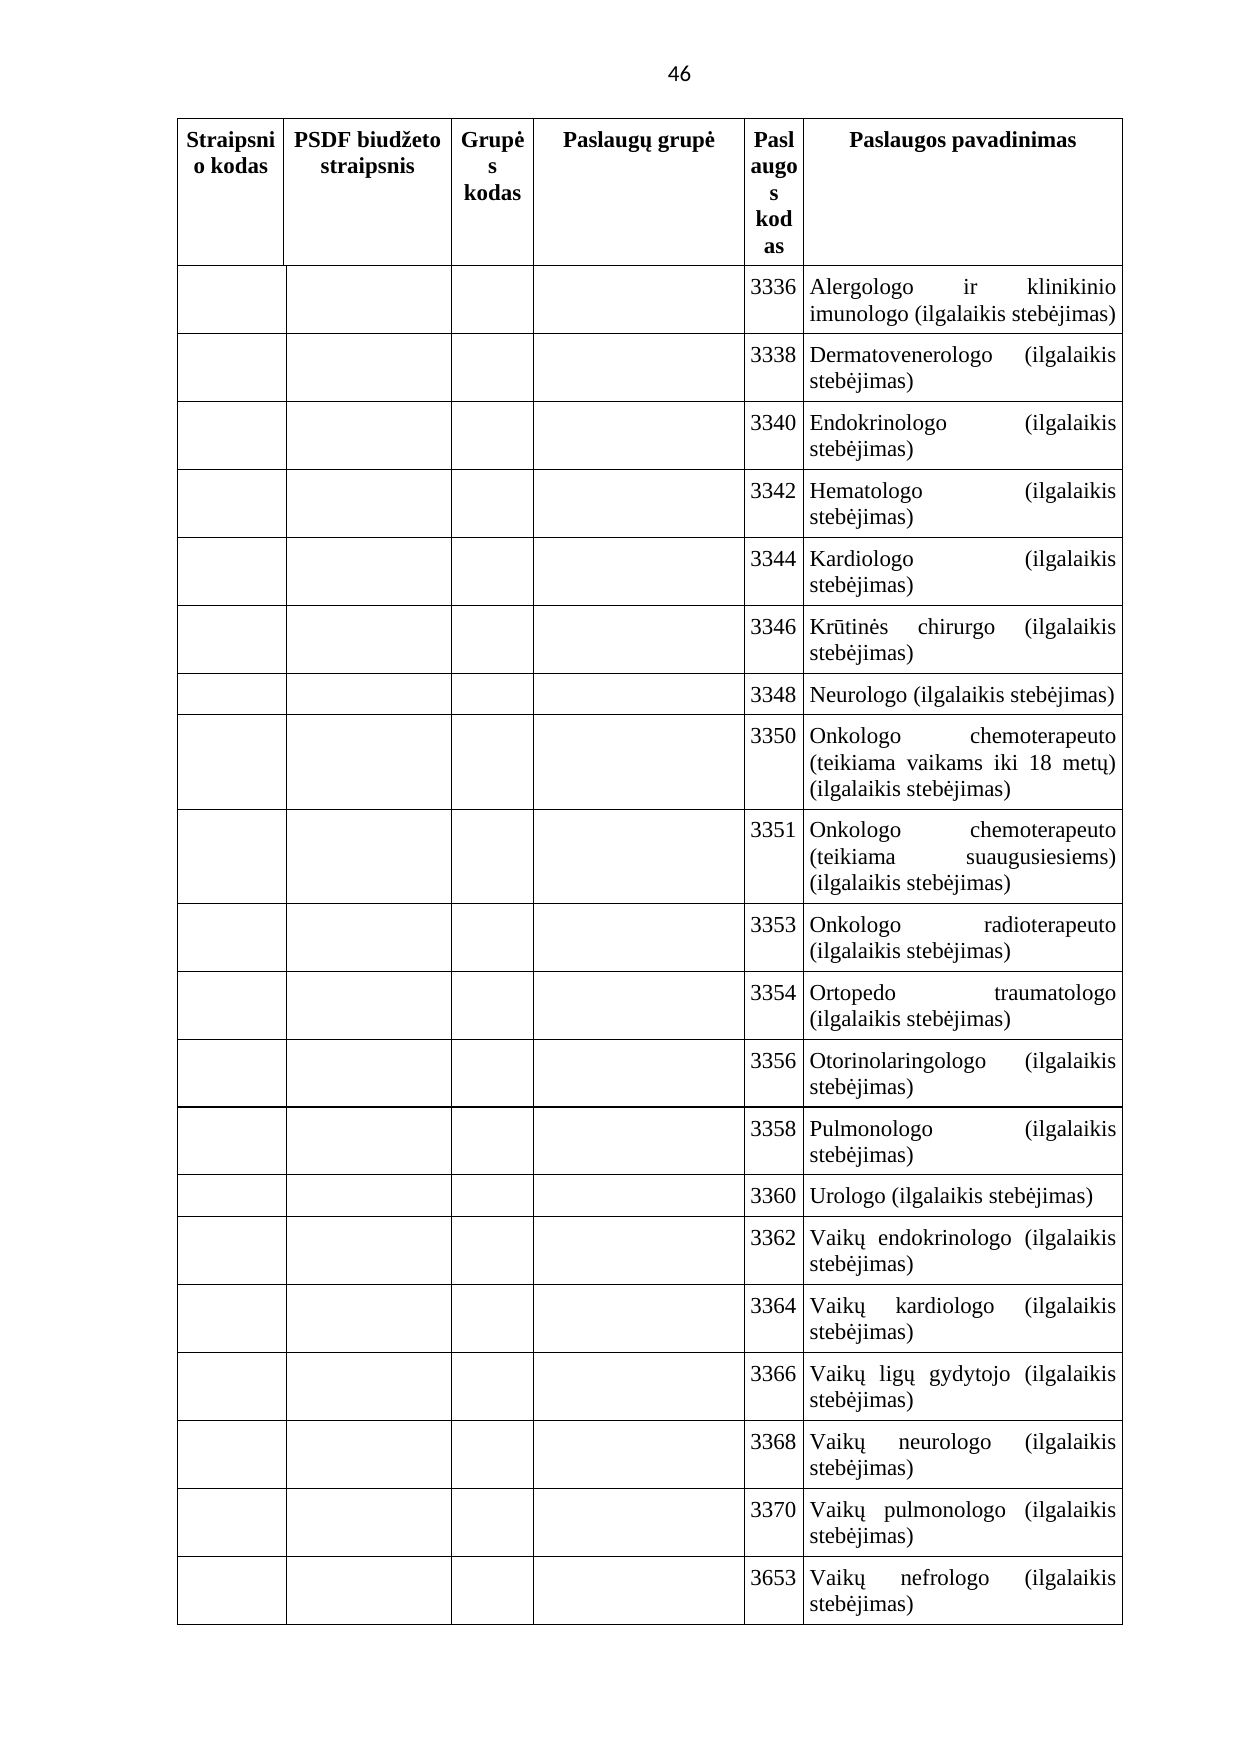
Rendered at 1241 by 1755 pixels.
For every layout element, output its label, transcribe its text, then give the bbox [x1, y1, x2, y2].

table_cell [178, 1557, 286, 1623]
table_cell 3351 [745, 810, 803, 903]
table_cell Alergologo ir klinikinio imunologo (ilgalaikis stebėjimas) [804, 266, 1122, 333]
table_cell [178, 810, 286, 903]
table_header Paslaugos pavadinimas [804, 119, 1122, 265]
table_cell [452, 1489, 533, 1556]
table_cell [287, 538, 451, 605]
table_cell [452, 1175, 533, 1216]
table_cell [178, 1285, 286, 1352]
table_cell [178, 1489, 286, 1556]
table_cell [452, 972, 533, 1038]
table_cell 3342 [745, 470, 803, 537]
table_cell 3338 [745, 334, 803, 401]
table_cell [287, 674, 451, 714]
table_cell Vaikų kardiologo (ilgalaikis stebėjimas) [804, 1285, 1122, 1352]
table_cell Dermatovenerologo (ilgalaikis stebėjimas) [804, 334, 1122, 401]
table_cell [534, 470, 744, 537]
table_cell Pulmonologo (ilgalaikis stebėjimas) [804, 1108, 1122, 1174]
table_cell 3356 [745, 1040, 803, 1106]
table_cell Kardiologo (ilgalaikis stebėjimas) [804, 538, 1122, 605]
table_cell [452, 904, 533, 971]
table_cell [178, 1217, 286, 1284]
table_cell [178, 606, 286, 673]
table_cell 3370 [745, 1489, 803, 1556]
table_cell [287, 1175, 451, 1216]
table_cell [287, 904, 451, 971]
table_cell 3350 [745, 715, 803, 808]
table_cell [534, 266, 744, 333]
table_cell [534, 1353, 744, 1420]
table_cell [287, 1557, 451, 1623]
table_cell [452, 1353, 533, 1420]
table_cell [452, 470, 533, 537]
table_cell Urologo (ilgalaikis stebėjimas) [804, 1175, 1122, 1216]
table_cell [534, 674, 744, 714]
table_cell Vaikų endokrinologo (ilgalaikis stebėjimas) [804, 1217, 1122, 1284]
table_cell [534, 972, 744, 1038]
table_header Straipsnio kodas [178, 119, 283, 265]
table_cell [452, 266, 533, 333]
table_cell [534, 715, 744, 808]
table_cell [178, 266, 286, 333]
table_cell [452, 1217, 533, 1284]
table_cell Vaikų neurologo (ilgalaikis stebėjimas) [804, 1421, 1122, 1488]
table_cell [534, 810, 744, 903]
table_cell 3346 [745, 606, 803, 673]
table_header Grupės kodas [452, 119, 533, 265]
table_cell [452, 538, 533, 605]
table_cell 3344 [745, 538, 803, 605]
table_cell [287, 266, 451, 333]
table_header PSDF biudžeto straipsnis [284, 119, 451, 265]
table_cell [178, 1175, 286, 1216]
table_cell [178, 715, 286, 808]
table_cell 3653 [745, 1557, 803, 1623]
table_cell 3358 [745, 1108, 803, 1174]
table_cell [452, 1040, 533, 1106]
table_cell [287, 1353, 451, 1420]
table_cell [534, 1285, 744, 1352]
table_cell 3340 [745, 402, 803, 469]
table_cell [534, 1040, 744, 1106]
table_cell Vaikų ligų gydytojo (ilgalaikis stebėjimas) [804, 1353, 1122, 1420]
table_cell Krūtinės chirurgo (ilgalaikis stebėjimas) [804, 606, 1122, 673]
table_cell [534, 402, 744, 469]
table_cell [534, 606, 744, 673]
table_cell Endokrinologo (ilgalaikis stebėjimas) [804, 402, 1122, 469]
table_cell [178, 674, 286, 714]
table_cell [178, 538, 286, 605]
table_cell [178, 972, 286, 1038]
table_cell [287, 1040, 451, 1106]
table_cell [452, 334, 533, 401]
table_cell 3336 [745, 266, 803, 333]
table_cell [178, 1108, 286, 1174]
table_cell [287, 1421, 451, 1488]
table_cell [178, 1353, 286, 1420]
table_cell [452, 1557, 533, 1623]
table_cell [452, 402, 533, 469]
table_cell [287, 606, 451, 673]
table_cell 3353 [745, 904, 803, 971]
table_cell Neurologo (ilgalaikis stebėjimas) [804, 674, 1122, 714]
table_cell [452, 1285, 533, 1352]
table_cell [452, 1108, 533, 1174]
table_cell [534, 1175, 744, 1216]
table_cell 3368 [745, 1421, 803, 1488]
table_cell Vaikų nefrologo (ilgalaikis stebėjimas) [804, 1557, 1122, 1623]
table_cell Ortopedo traumatologo (ilgalaikis stebėjimas) [804, 972, 1122, 1038]
table_cell [178, 470, 286, 537]
table_header Paslaugos kodas [745, 119, 803, 265]
table_cell [452, 810, 533, 903]
table_cell [287, 972, 451, 1038]
table_header Paslaugų grupė [534, 119, 744, 265]
table_cell [534, 1557, 744, 1623]
table_cell [452, 606, 533, 673]
table_cell [534, 334, 744, 401]
table_cell [534, 1217, 744, 1284]
table_cell Onkologo chemoterapeuto (teikiama vaikams iki 18 metų) (ilgalaikis stebėjimas) [804, 715, 1122, 808]
table_cell [287, 1285, 451, 1352]
table_cell [178, 402, 286, 469]
table_cell [178, 904, 286, 971]
table_cell 3362 [745, 1217, 803, 1284]
table_cell [287, 402, 451, 469]
table_cell [287, 470, 451, 537]
table_cell [178, 1040, 286, 1106]
table_cell Vaikų pulmonologo (ilgalaikis stebėjimas) [804, 1489, 1122, 1556]
table_cell 3364 [745, 1285, 803, 1352]
table_cell [287, 334, 451, 401]
table_cell Hematologo (ilgalaikis stebėjimas) [804, 470, 1122, 537]
table_cell [178, 1421, 286, 1488]
table_cell [534, 1489, 744, 1556]
table_cell [287, 1217, 451, 1284]
table_cell [534, 904, 744, 971]
table_cell Onkologo radioterapeuto (ilgalaikis stebėjimas) [804, 904, 1122, 971]
table_cell [534, 1108, 744, 1174]
table_cell [287, 715, 451, 808]
table_cell 3354 [745, 972, 803, 1038]
table_cell [452, 674, 533, 714]
table_cell Otorinolaringologo (ilgalaikis stebėjimas) [804, 1040, 1122, 1106]
table_cell 3360 [745, 1175, 803, 1216]
table_cell [452, 1421, 533, 1488]
table_cell [452, 715, 533, 808]
table_cell 3348 [745, 674, 803, 714]
table_cell [534, 538, 744, 605]
table_cell [287, 810, 451, 903]
table_cell [287, 1108, 451, 1174]
table_cell [287, 1489, 451, 1556]
table_cell [178, 334, 286, 401]
table_cell Onkologo chemoterapeuto (teikiama suaugusiesiems) (ilgalaikis stebėjimas) [804, 810, 1122, 903]
table_cell [534, 1421, 744, 1488]
table_cell 3366 [745, 1353, 803, 1420]
